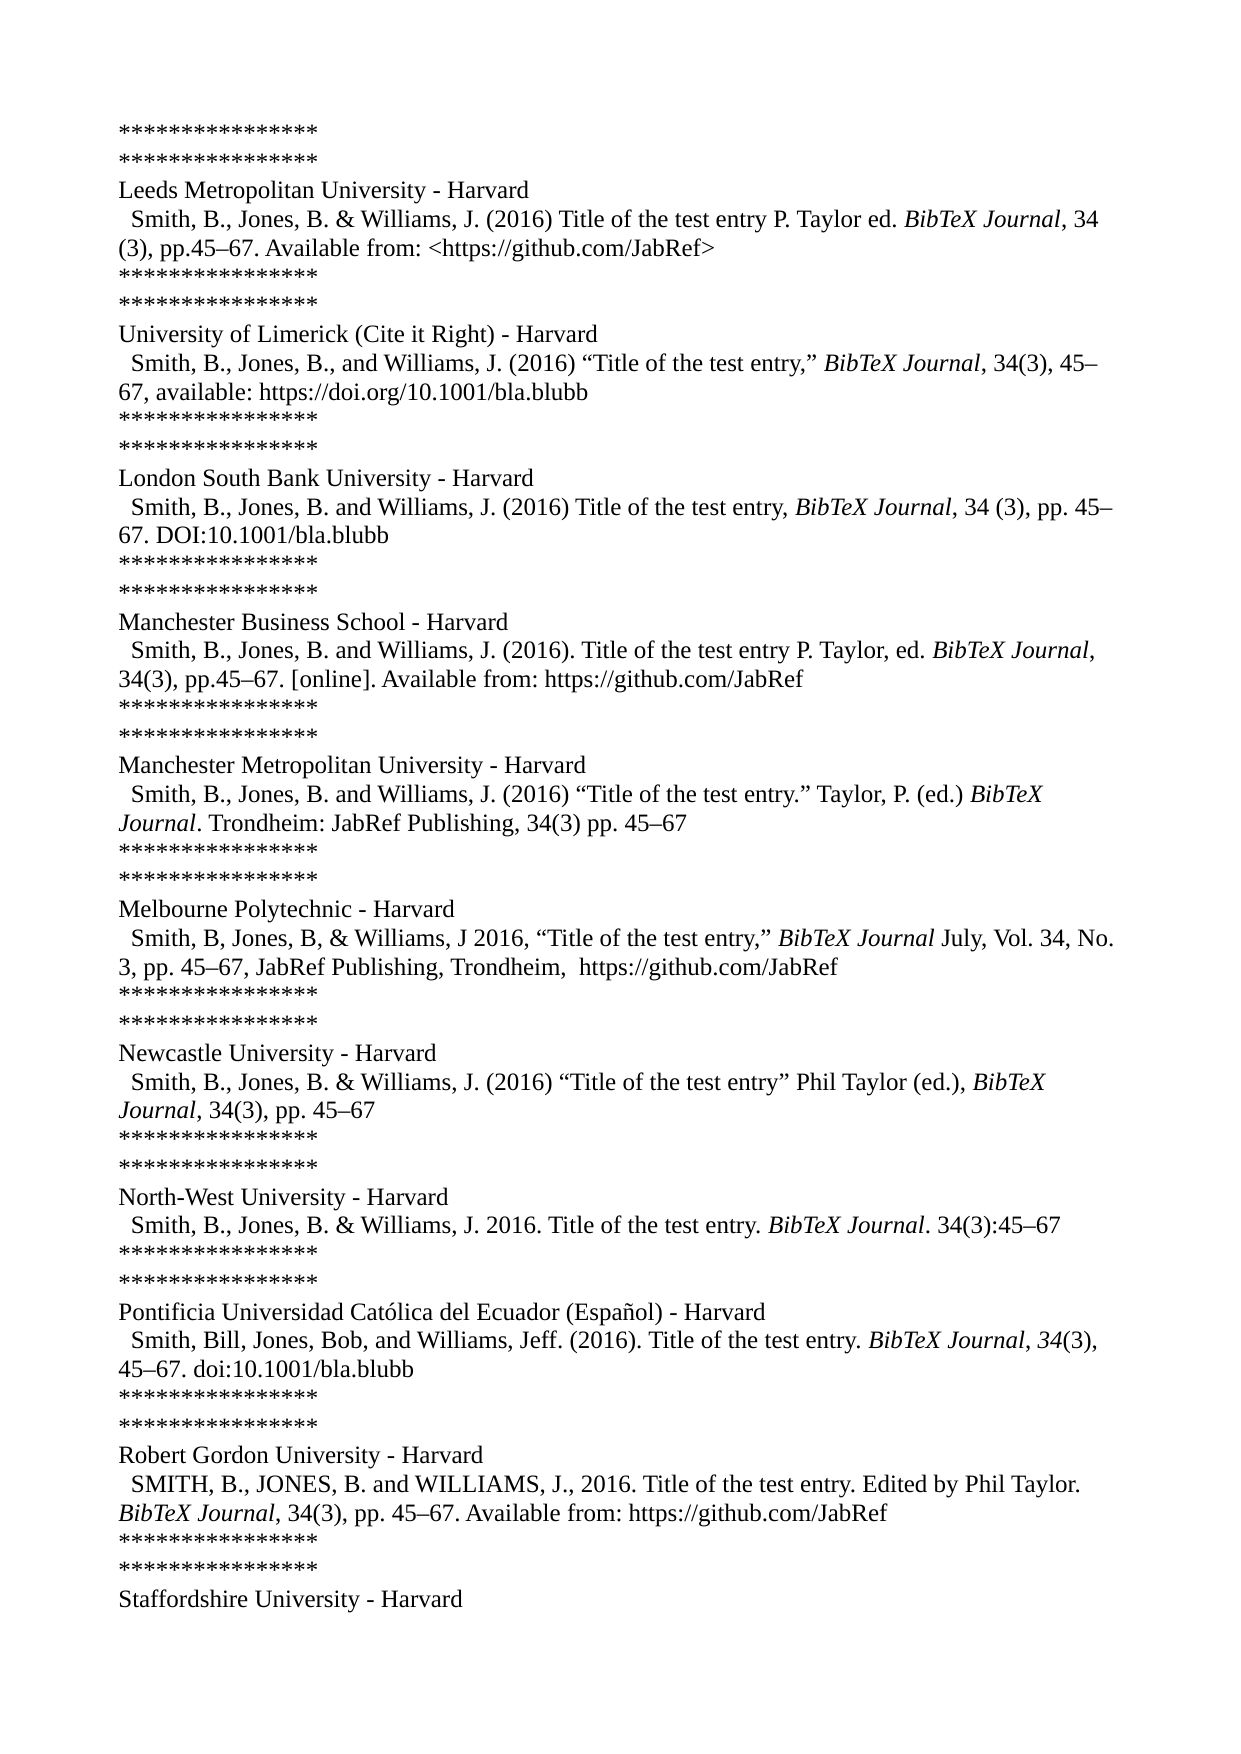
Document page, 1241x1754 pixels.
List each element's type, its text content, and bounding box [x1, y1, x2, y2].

text **************** **************** Melbourne Polytechnic - Harvard Smith, B, Jones, B, & Williams, J 2016, “Title of the test entry,” BibTeX Journal July, Vol. 34, No. 3, pp. 45–67, JabRef Publishing, Trondheim, https://github.com/JabRef [118, 837, 1122, 981]
text **************** **************** Newcastle University - Harvard Smith, B., Jones, B. & Williams, J. (2016) “Title of the test entry” Phil Taylor (ed.), BibTeX Journal, 34(3), pp. 45–67 [118, 981, 1122, 1124]
text **************** **************** Manchester Metropolitan University - Harvard Smith, B., Jones, B. and Williams, J. (2016) “Title of the test entry.” Taylor, P. (ed.) BibTeX Journal. Trondheim: JabRef Publishing, 34(3) pp. 45–67 [118, 693, 1122, 837]
text **************** **************** Leeds Metropolitan University - Harvard Smith, B., Jones, B. & Williams, J. (2016) Title of the test entry P. Taylor ed. BibTeX Journal, 34 (3), pp.45–67. Available from: <https://github.com/JabRef> [118, 118, 1122, 262]
text **************** **************** University of Limerick (Cite it Right) - Harvard Smith, B., Jones, B., and Williams, J. (2016) “Title of the test entry,” BibTeX Journal, 34(3), 45–67, available: https://doi.org/10.1001/bla.blubb [118, 262, 1122, 406]
text **************** **************** London South Bank University - Harvard Smith, B., Jones, B. and Williams, J. (2016) Title of the test entry, BibTeX Journal, 34 (3), pp. 45–67. DOI:10.1001/bla.blubb [118, 406, 1122, 549]
text **************** **************** Pontificia Universidad Católica del Ecuador (Español) - Harvard Smith, Bill, Jones, Bob, and Williams, Jeff. (2016). Title of the test entry. BibTeX Journal, 34(3), 45–67. doi:10.1001/bla.blubb **************** **************** Robert Gordon University - Harvard SMITH, B., JONES, B. and WILLIAMS, J., 2016. Title of the test entry. Edited by Phil Taylor. BibTeX Journal, 34(3), pp. 45–67. Available from: https://github.com/JabRef [118, 1239, 1122, 1527]
text **************** **************** Staffordshire University - Harvard [118, 1527, 1122, 1613]
text **************** **************** Manchester Business School - Harvard Smith, B., Jones, B. and Williams, J. (2016). Title of the test entry P. Taylor, ed. BibTeX Journal, 34(3), pp.45–67. [online]. Available from: https://github.com/JabRef [118, 549, 1122, 693]
text **************** **************** North-West University - Harvard Smith, B., Jones, B. & Williams, J. 2016. Title of the test entry. BibTeX Journal. 34(3):45–67 [118, 1124, 1122, 1239]
